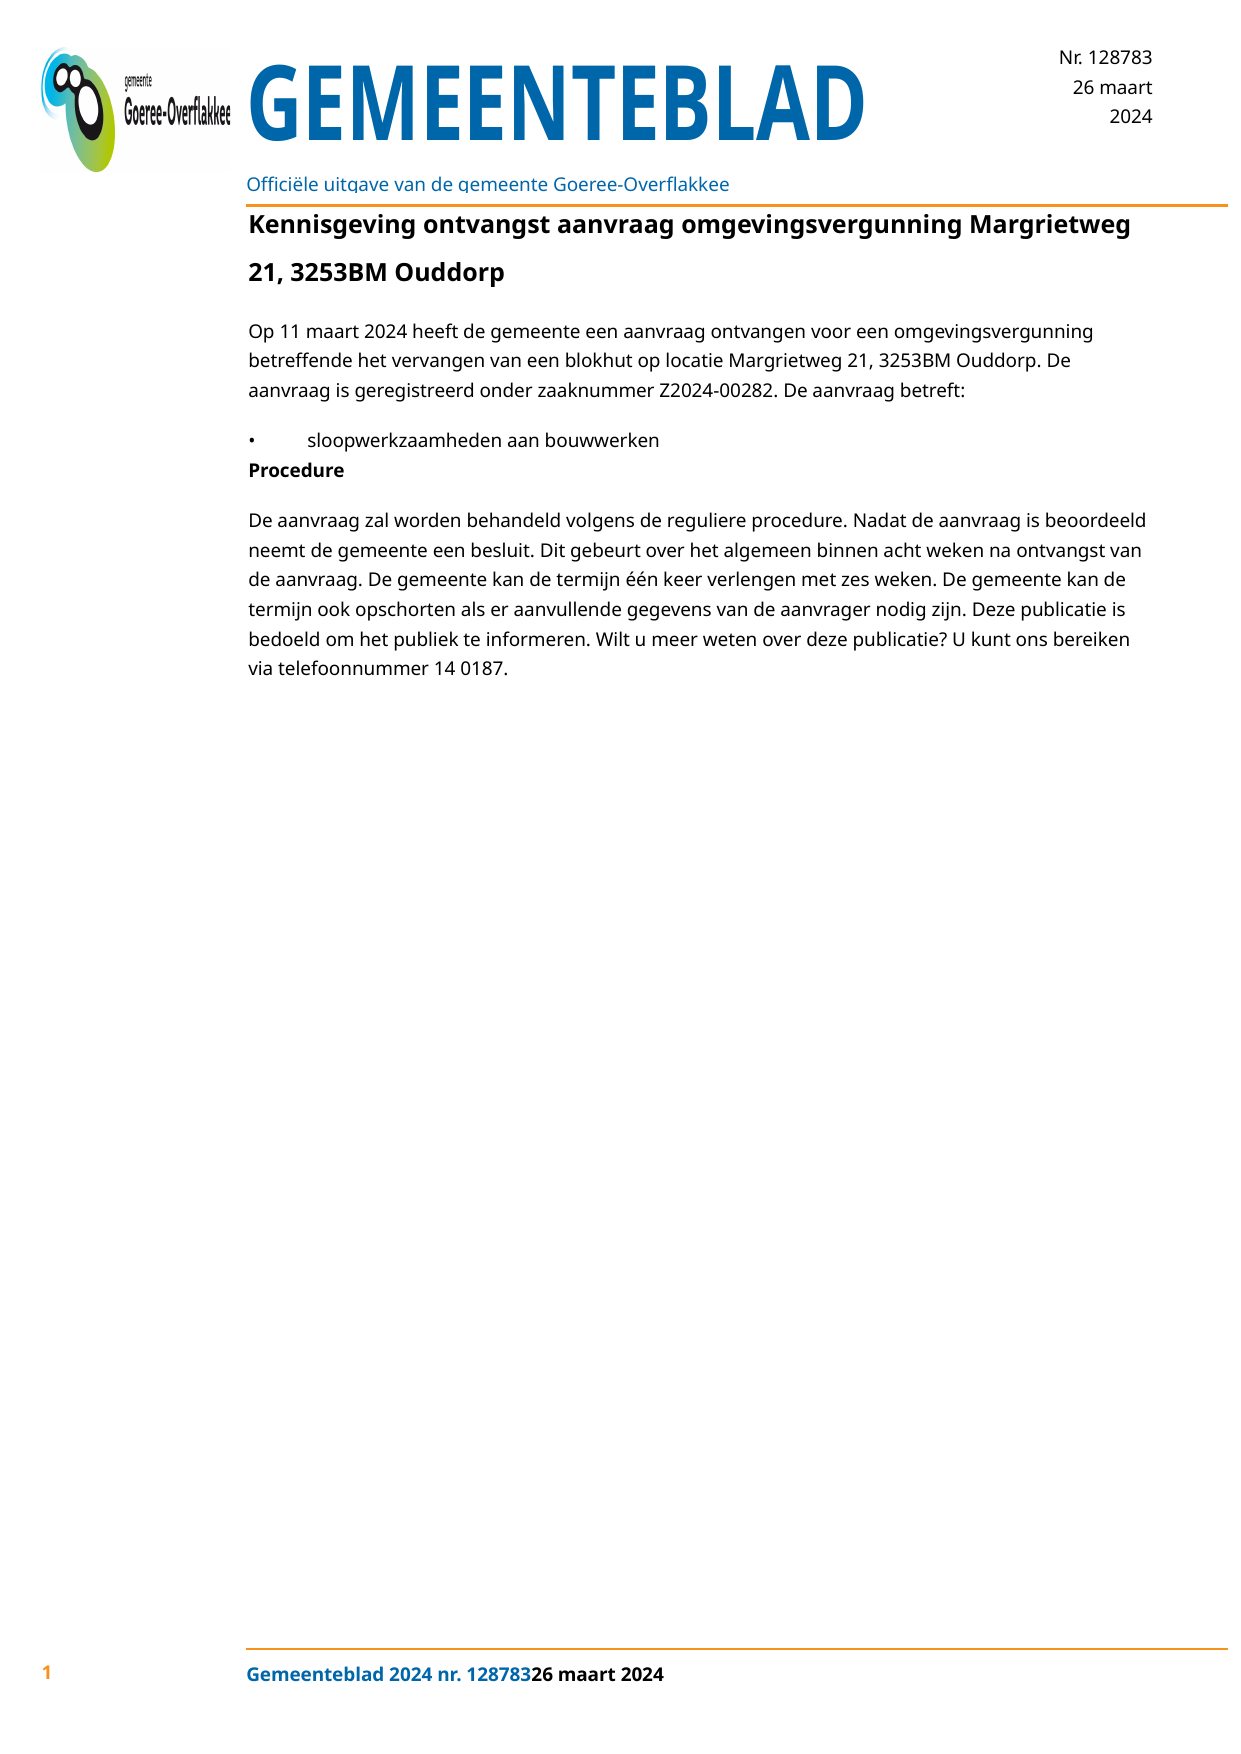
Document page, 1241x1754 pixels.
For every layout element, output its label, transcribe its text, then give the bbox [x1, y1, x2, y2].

text Kennisgeving ontvangst aanvraag omgevingsvergunning Margrietweg 21, 3253BM Ouddorp [248, 207, 1152, 288]
text Op 11 maart 2024 heeft de gemeente een aanvraag ontvangen voor een omgevingsvergunning betreffende het vervangen van een blokhut op locatie Margrietweg 21, 3253BM Ouddorp. De aanvraag is geregistreerd onder zaaknummer Z2024-00282. De aanvraag betreft: [248, 318, 1152, 403]
text Procedure [248, 457, 1152, 483]
list sloopwerkzaamheden aan bouwwerken [248, 427, 1152, 453]
text De aanvraag zal worden behandeld volgens de reguliere procedure. Nadat de aanvraag is beoordeeld neemt de gemeente een besluit. Dit gebeurt over het algemeen binnen acht weken na ontvangst van de aanvraag. De gemeente kan de termijn één keer verlengen met zes weken. De gemeente kan de termijn ook opschorten als er aanvullende gegevens van de aanvrager nodig zijn. Deze publicatie is bedoeld om het publiek te informeren. Wilt u meer weten over deze publicatie? U kunt ons bereiken via telefoonnummer 14 0187. [248, 507, 1152, 681]
picture [41, 47, 231, 172]
